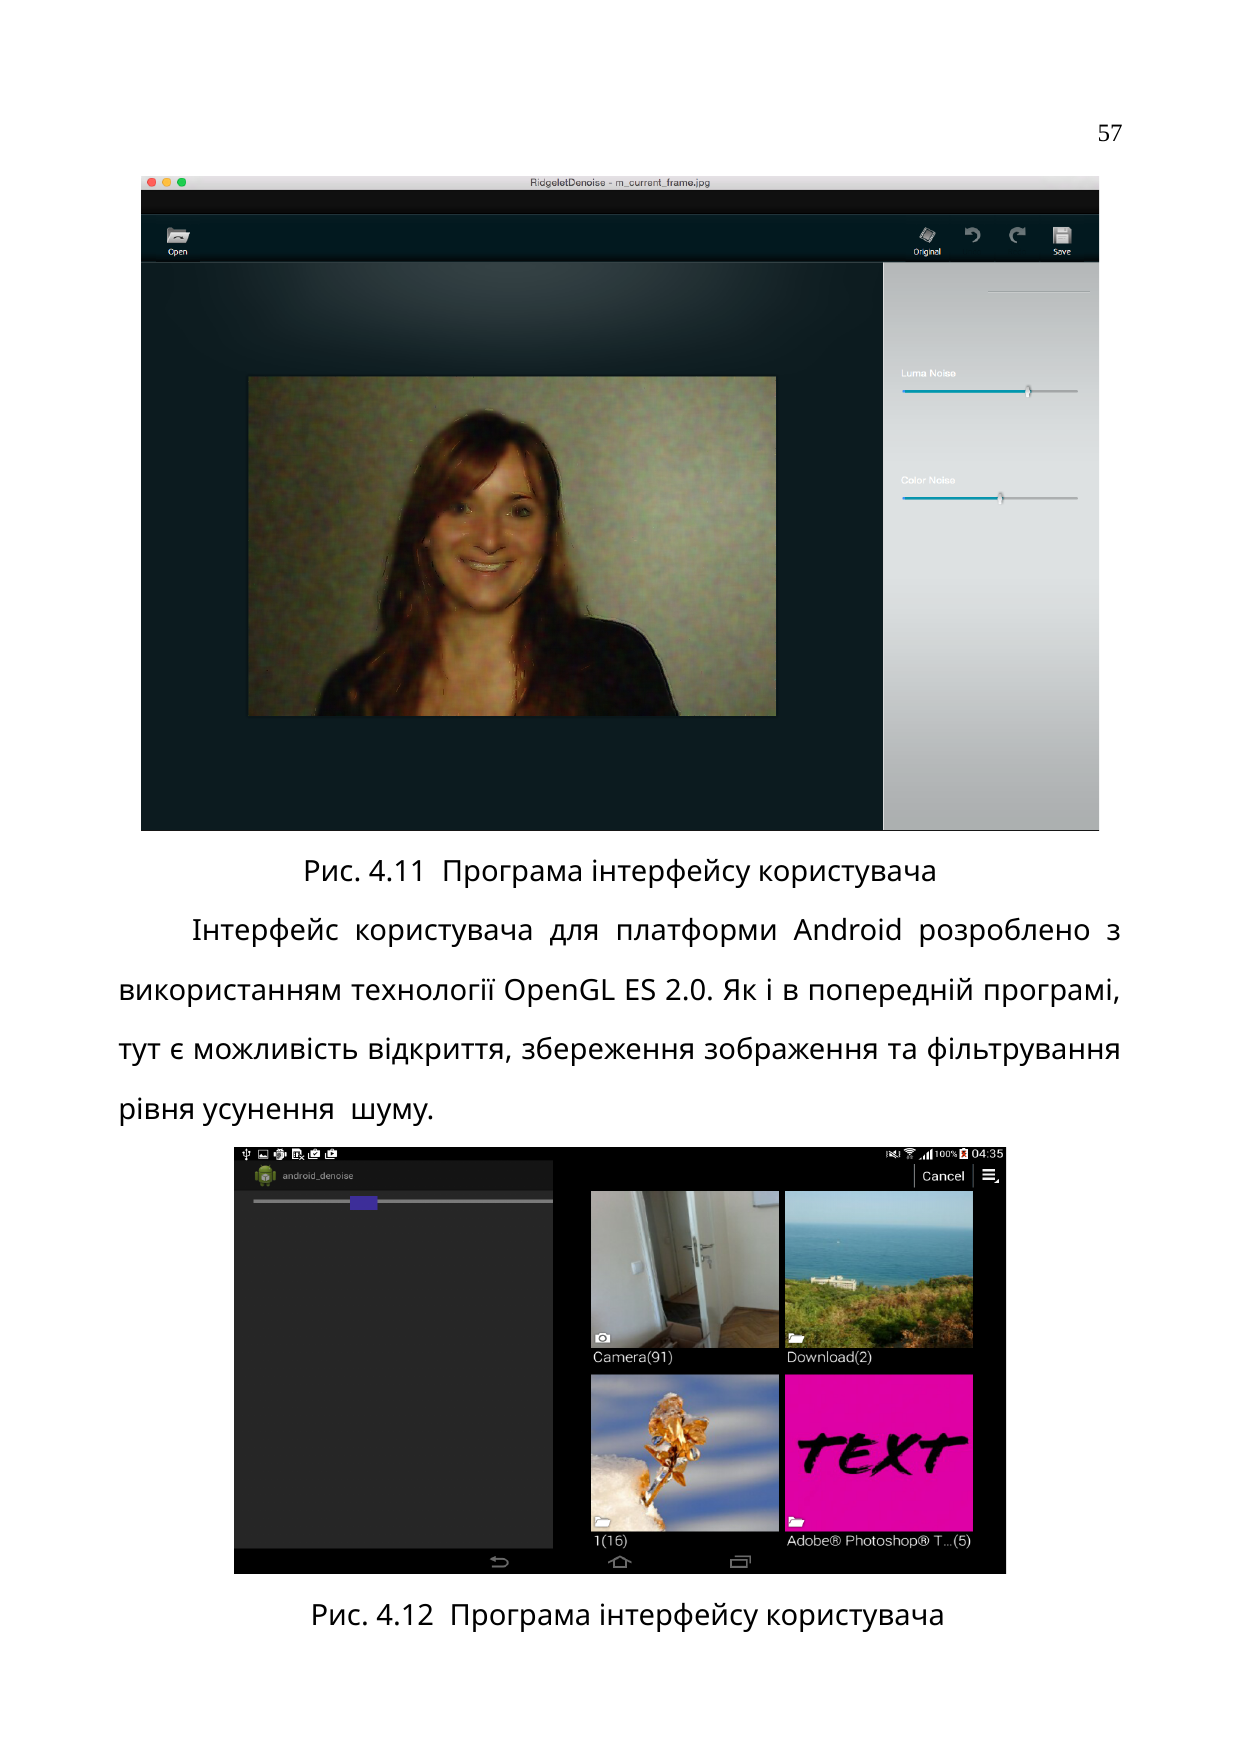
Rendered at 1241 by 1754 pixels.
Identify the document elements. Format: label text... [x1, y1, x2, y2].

picture [234, 1147, 1007, 1574]
text Рис. 4.11 Програма інтерфейсу користувача [118, 831, 1122, 890]
picture [141, 176, 1100, 831]
text Рис. 4.12 Програма інтерфейсу користувача [118, 1574, 1122, 1633]
text Інтерфейс користувача для платформи Android розроблено з використанням технології OpenGL ES 2.0. Як і в попередній програмі, тут є можливість відкриття, збереження зображення та фільтрування рівня усунення шуму. [118, 910, 1122, 1128]
